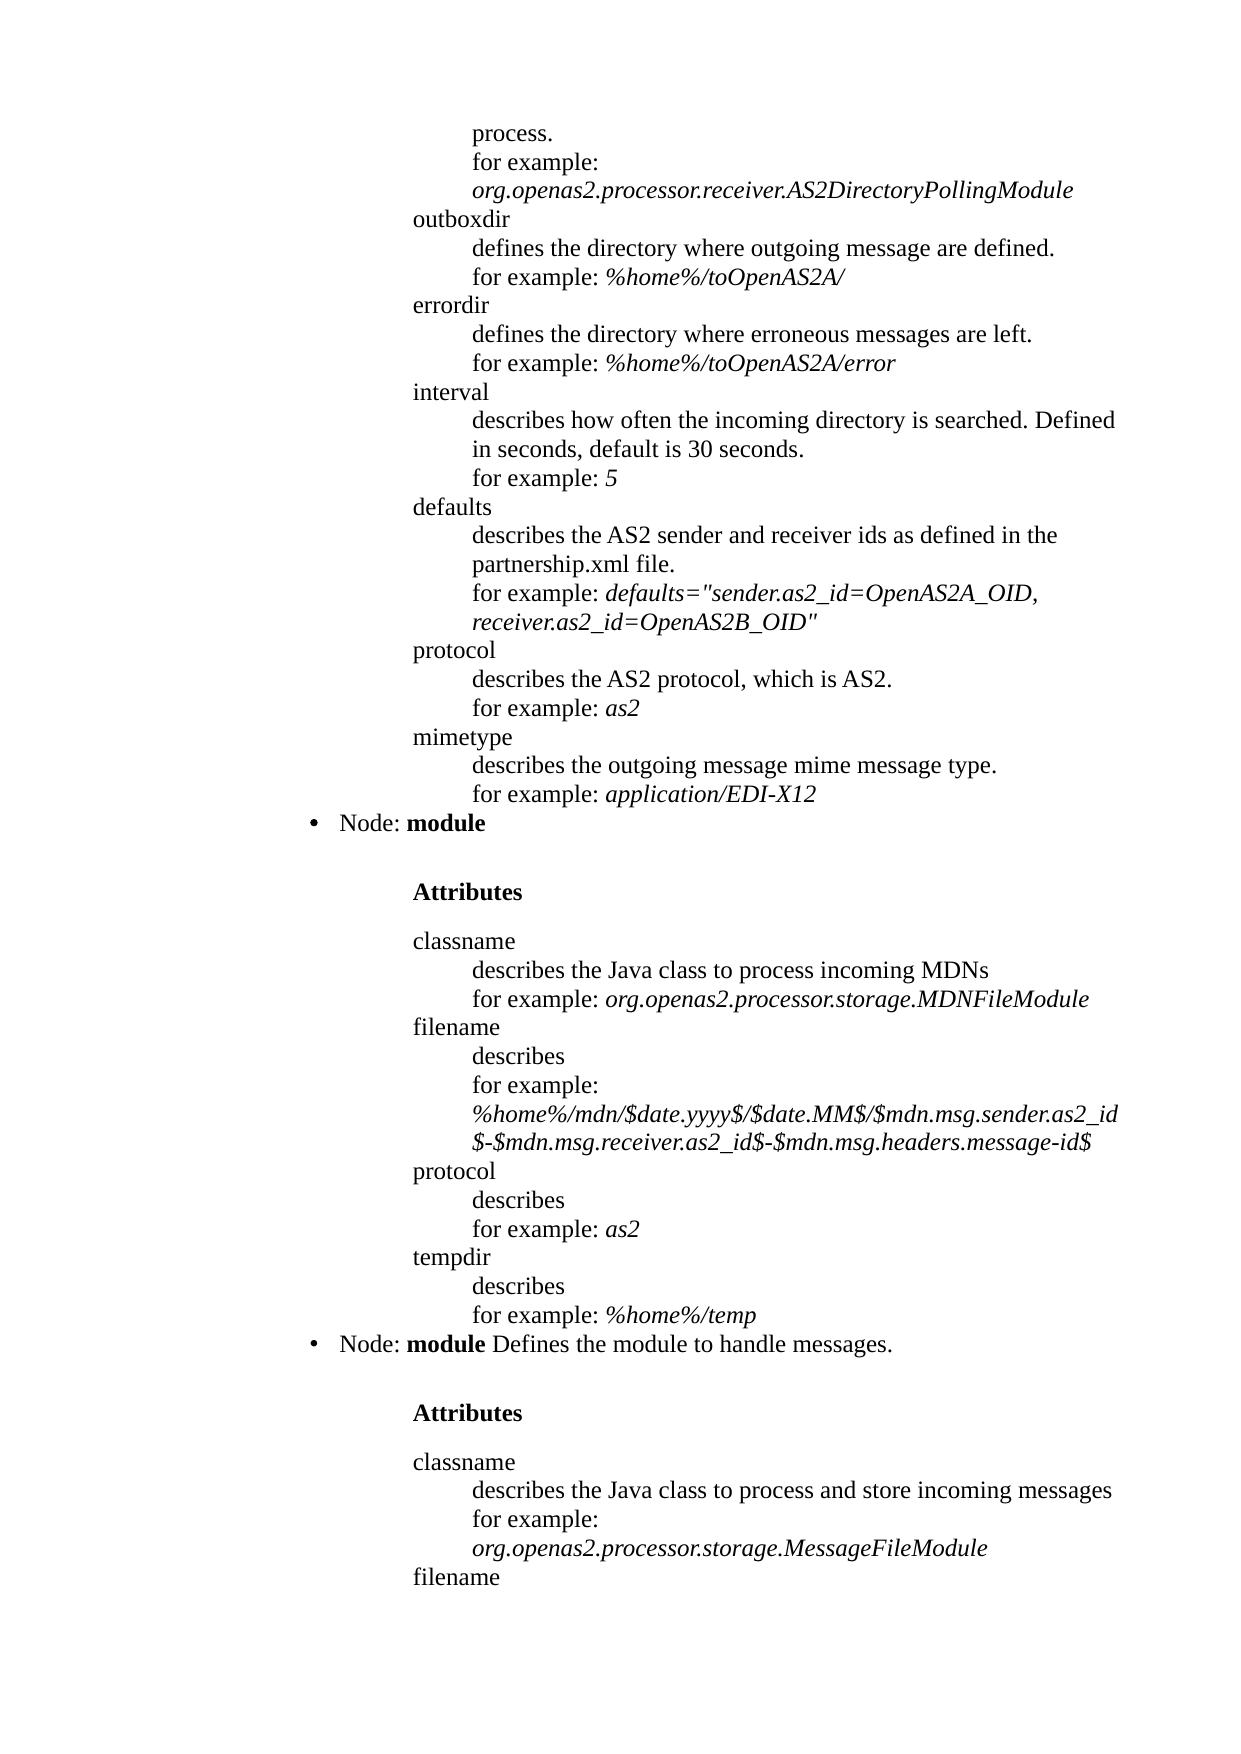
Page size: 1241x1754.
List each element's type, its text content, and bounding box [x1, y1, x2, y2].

subtitle mimetype [383, 722, 1122, 751]
list describes for example: %home%/mdn/$date.yyyy$/$date.MM$/$mdn.msg.sender.as2_id$-$mdn.msg.receiver.as2_id$-$mdn.msg.headers.message-id$ [442, 1041, 1122, 1156]
list describes the AS2 sender and receiver ids as defined in the partnership.xml file. for example: defaults="sender.as2_id=OpenAS2A_OID, receiver.as2_id=OpenAS2B_OID" [442, 521, 1122, 636]
list defines the directory where erroneous messages are left. for example: %home%/toOpenAS2A/error [442, 319, 1122, 377]
subtitle tempdir [383, 1242, 1122, 1271]
subtitle filename [383, 1562, 1122, 1590]
list Node: module Defines the module to handle messages. [309, 1329, 1122, 1357]
list describes the AS2 protocol, which is AS2. for example: as2 [442, 664, 1122, 722]
list describes the Java class to process and store incoming messages for example: org.openas2.processor.storage.MessageFileModule [442, 1475, 1122, 1562]
list Node: module [309, 808, 1122, 837]
subtitle filename [383, 1012, 1122, 1041]
subtitle outboxdir [383, 204, 1122, 233]
list describes how often the incoming directory is searched. Defined in seconds, default is 30 seconds. for example: 5 [442, 406, 1122, 492]
subtitle protocol [383, 1156, 1122, 1185]
list describes the Java class to process incoming MDNs for example: org.openas2.processor.storage.MDNFileModule [442, 955, 1122, 1012]
list process. for example: org.openas2.processor.receiver.AS2DirectoryPollingModule [442, 118, 1122, 204]
list Attributes [383, 1363, 1122, 1426]
subtitle protocol [383, 636, 1122, 664]
list Attributes [383, 843, 1122, 906]
subtitle classname [383, 1447, 1122, 1475]
list describes the outgoing message mime message type. for example: application/EDI-X12 [442, 751, 1122, 808]
subtitle classname [383, 926, 1122, 955]
subtitle defaults [383, 492, 1122, 521]
list describes for example: as2 [442, 1185, 1122, 1242]
list defines the directory where outgoing message are defined. for example: %home%/toOpenAS2A/ [442, 233, 1122, 291]
subtitle interval [383, 377, 1122, 406]
list describes for example: %home%/temp [442, 1271, 1122, 1329]
subtitle errordir [383, 291, 1122, 319]
